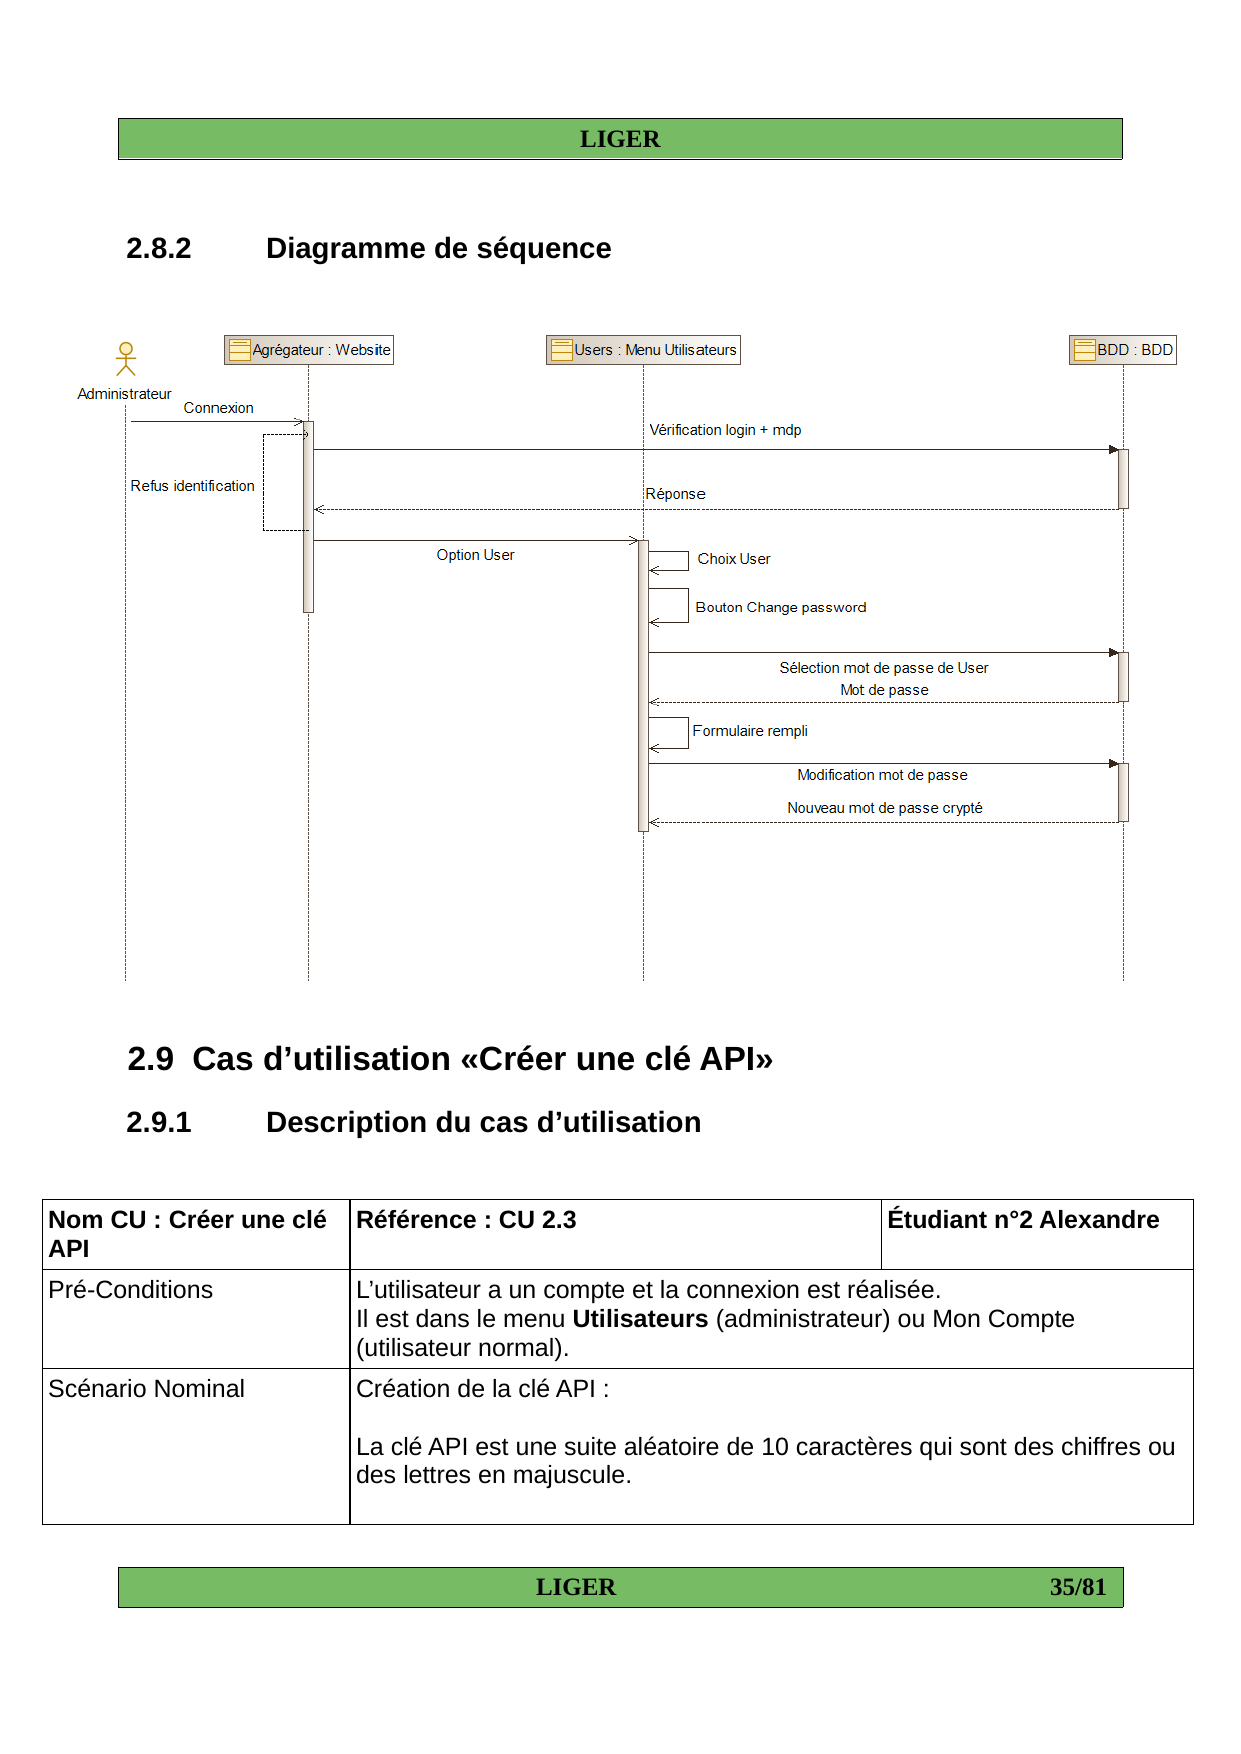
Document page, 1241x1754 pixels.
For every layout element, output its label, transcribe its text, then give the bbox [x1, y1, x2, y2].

subtitle Cas d’utilisation «Créer une clé API» [118, 1039, 1122, 1078]
table_header Nom CU : Créer une clé API [43, 1200, 349, 1269]
table_cell Création de la clé API : La clé API est une suite aléatoire de 10 caractères qui sont des chiffres ou des lettres en majuscule. [351, 1369, 1193, 1524]
table_cell Scénario Nominal [43, 1369, 349, 1524]
picture [53, 325, 1188, 990]
table_header Référence : CU 2.3 [351, 1200, 881, 1269]
subtitle Diagramme de séquence [118, 231, 1122, 265]
table_cell Pré-Conditions [43, 1270, 349, 1367]
table_header Étudiant n°2 Alexandre [882, 1200, 1193, 1269]
table_cell L’utilisateur a un compte et la connexion est réalisée. Il est dans le menu Utilisateurs (administrateur) ou Mon Compte (utilisateur normal). [351, 1270, 1193, 1367]
subtitle Description du cas d’utilisation [118, 1105, 1122, 1139]
